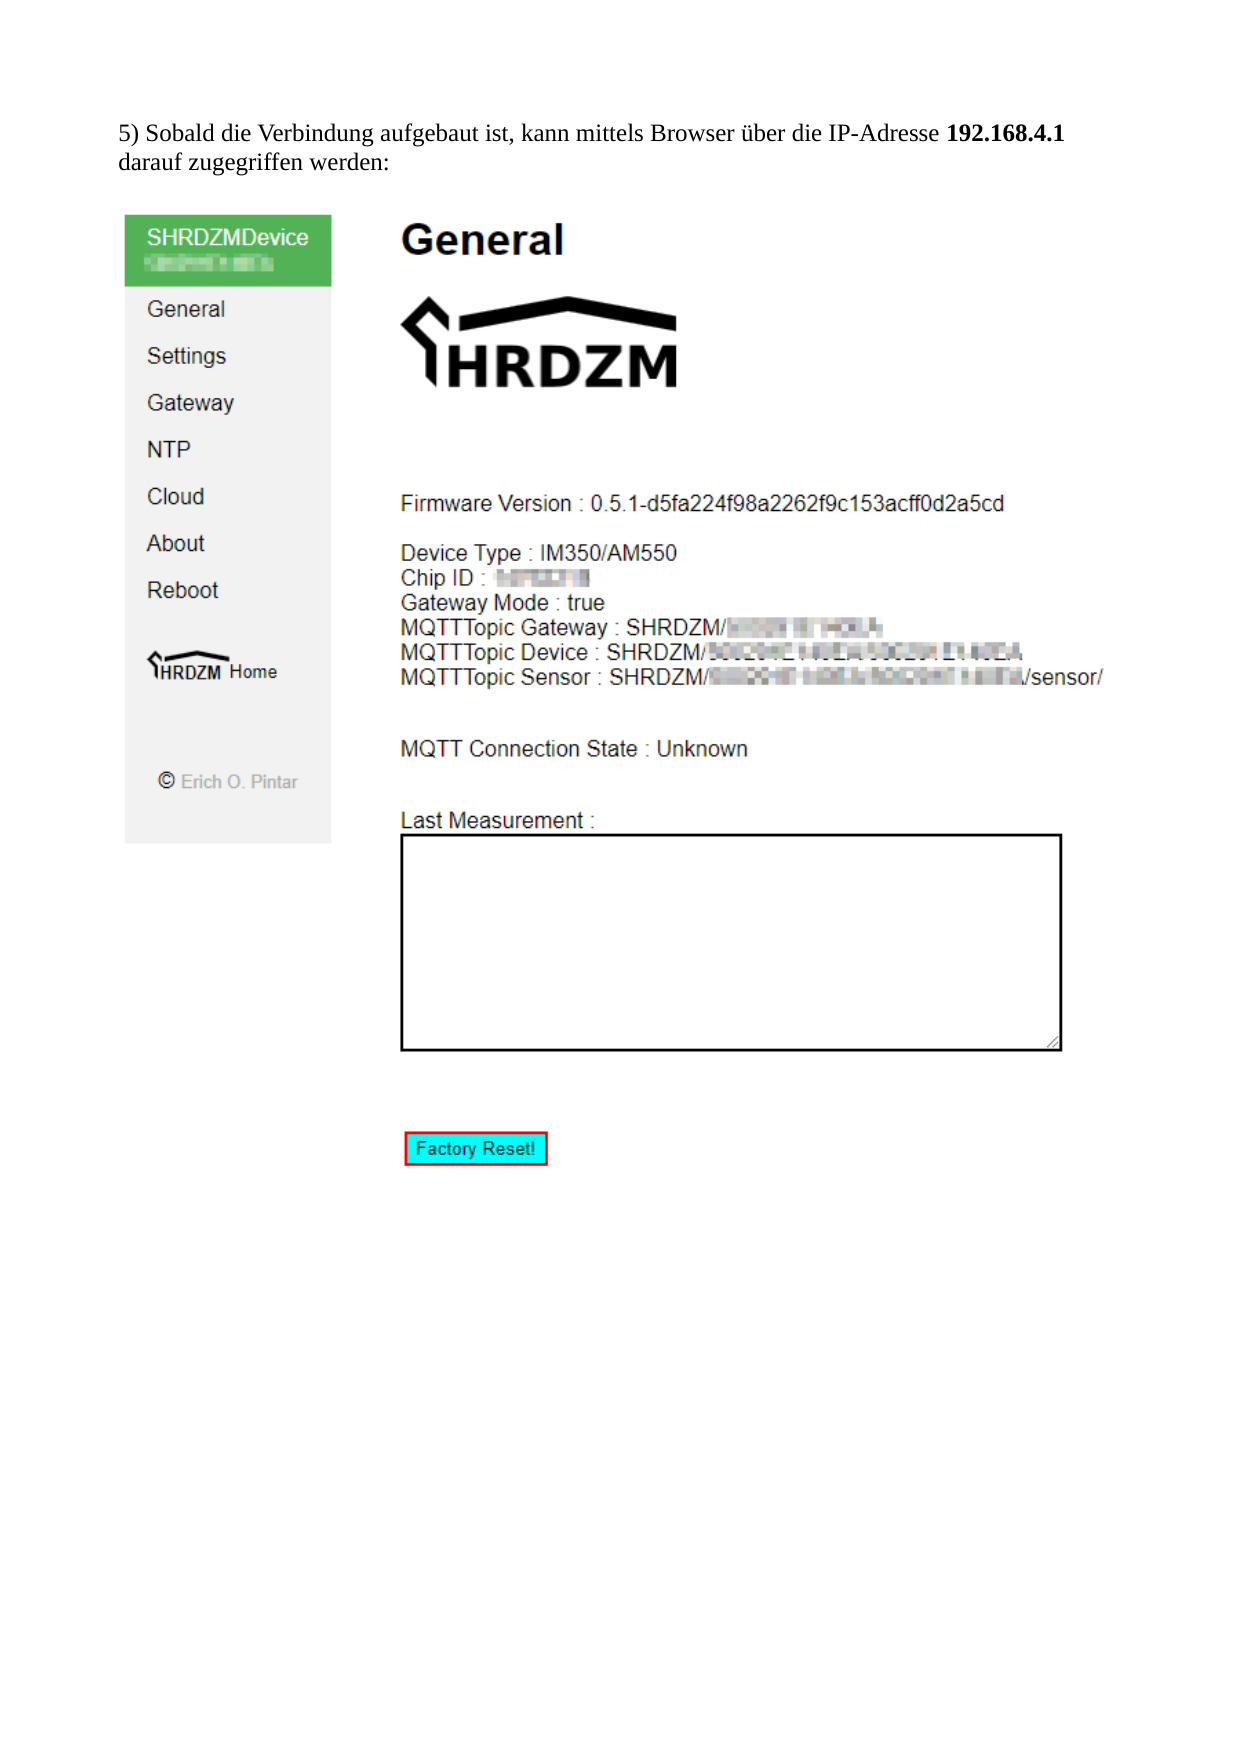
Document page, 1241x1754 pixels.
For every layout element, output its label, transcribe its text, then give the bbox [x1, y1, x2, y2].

text 5) Sobald die Verbindung aufgebaut ist, kann mittels Browser über die IP-Adresse 192.168.4.1 darauf zugegriffen werden: [118, 118, 1122, 176]
